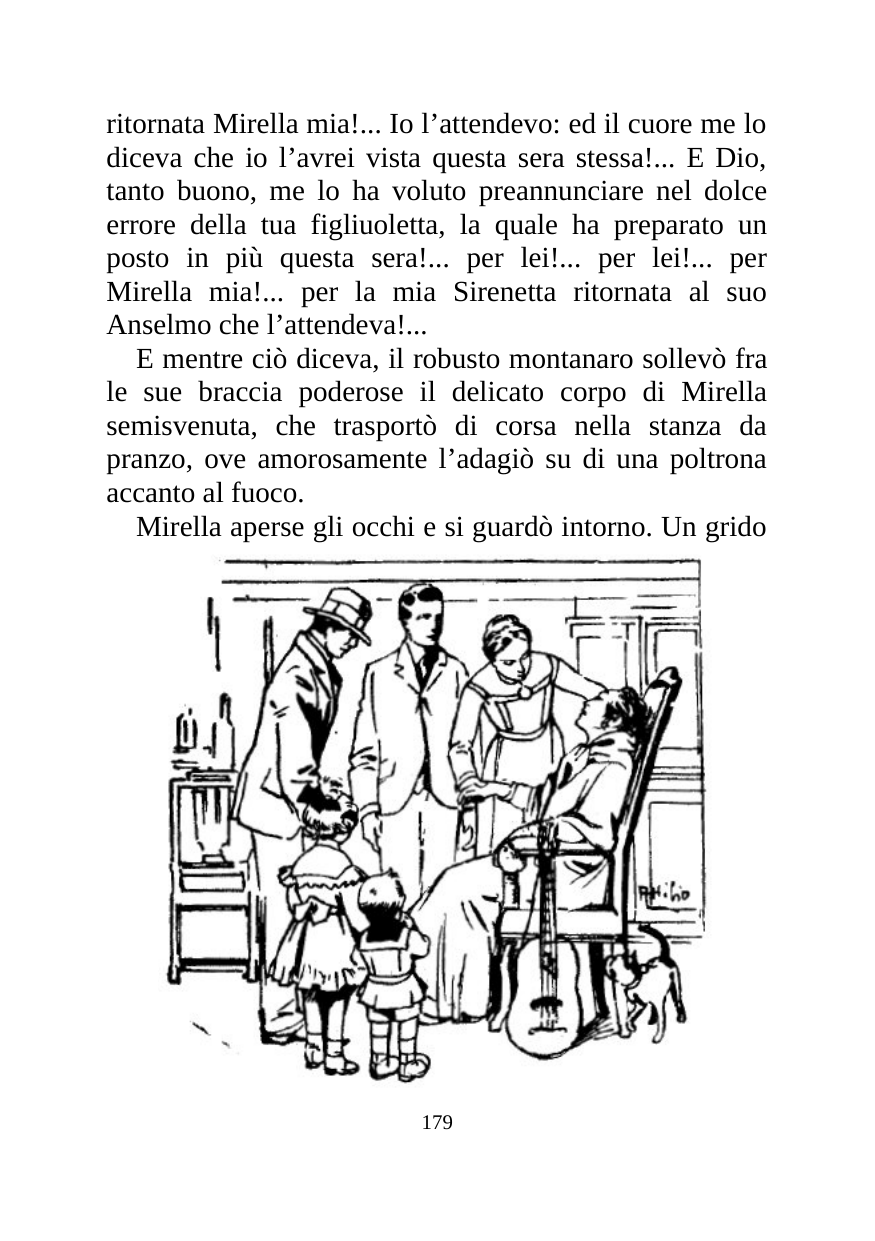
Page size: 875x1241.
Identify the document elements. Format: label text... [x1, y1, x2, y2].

text E mentre ciò diceva, il robusto montanaro sollevò fra le sue braccia poderose il delicato corpo di Mirella semisvenuta, che trasportò di corsa nella stanza da pranzo, ove amorosamente l’adagiò su di una poltrona accanto al fuoco. [106, 341, 768, 509]
text Mirella aperse gli occhi e si guardò intorno. Un grido [106, 509, 768, 542]
text ritornata Mirella mia!... Io l’attendevo: ed il cuore me lo diceva che io l’avrei vista questa sera stessa!... E Dio, tanto buono, me lo ha voluto preannunciare nel dolce errore della tua figliuoletta, la quale ha preparato un posto in più questa sera!... per lei!... per lei!... per Mirella mia!... per la mia Sirenetta ritornata al suo Anselmo che l’attendeva!... [106, 106, 768, 341]
picture [158, 544, 717, 1093]
